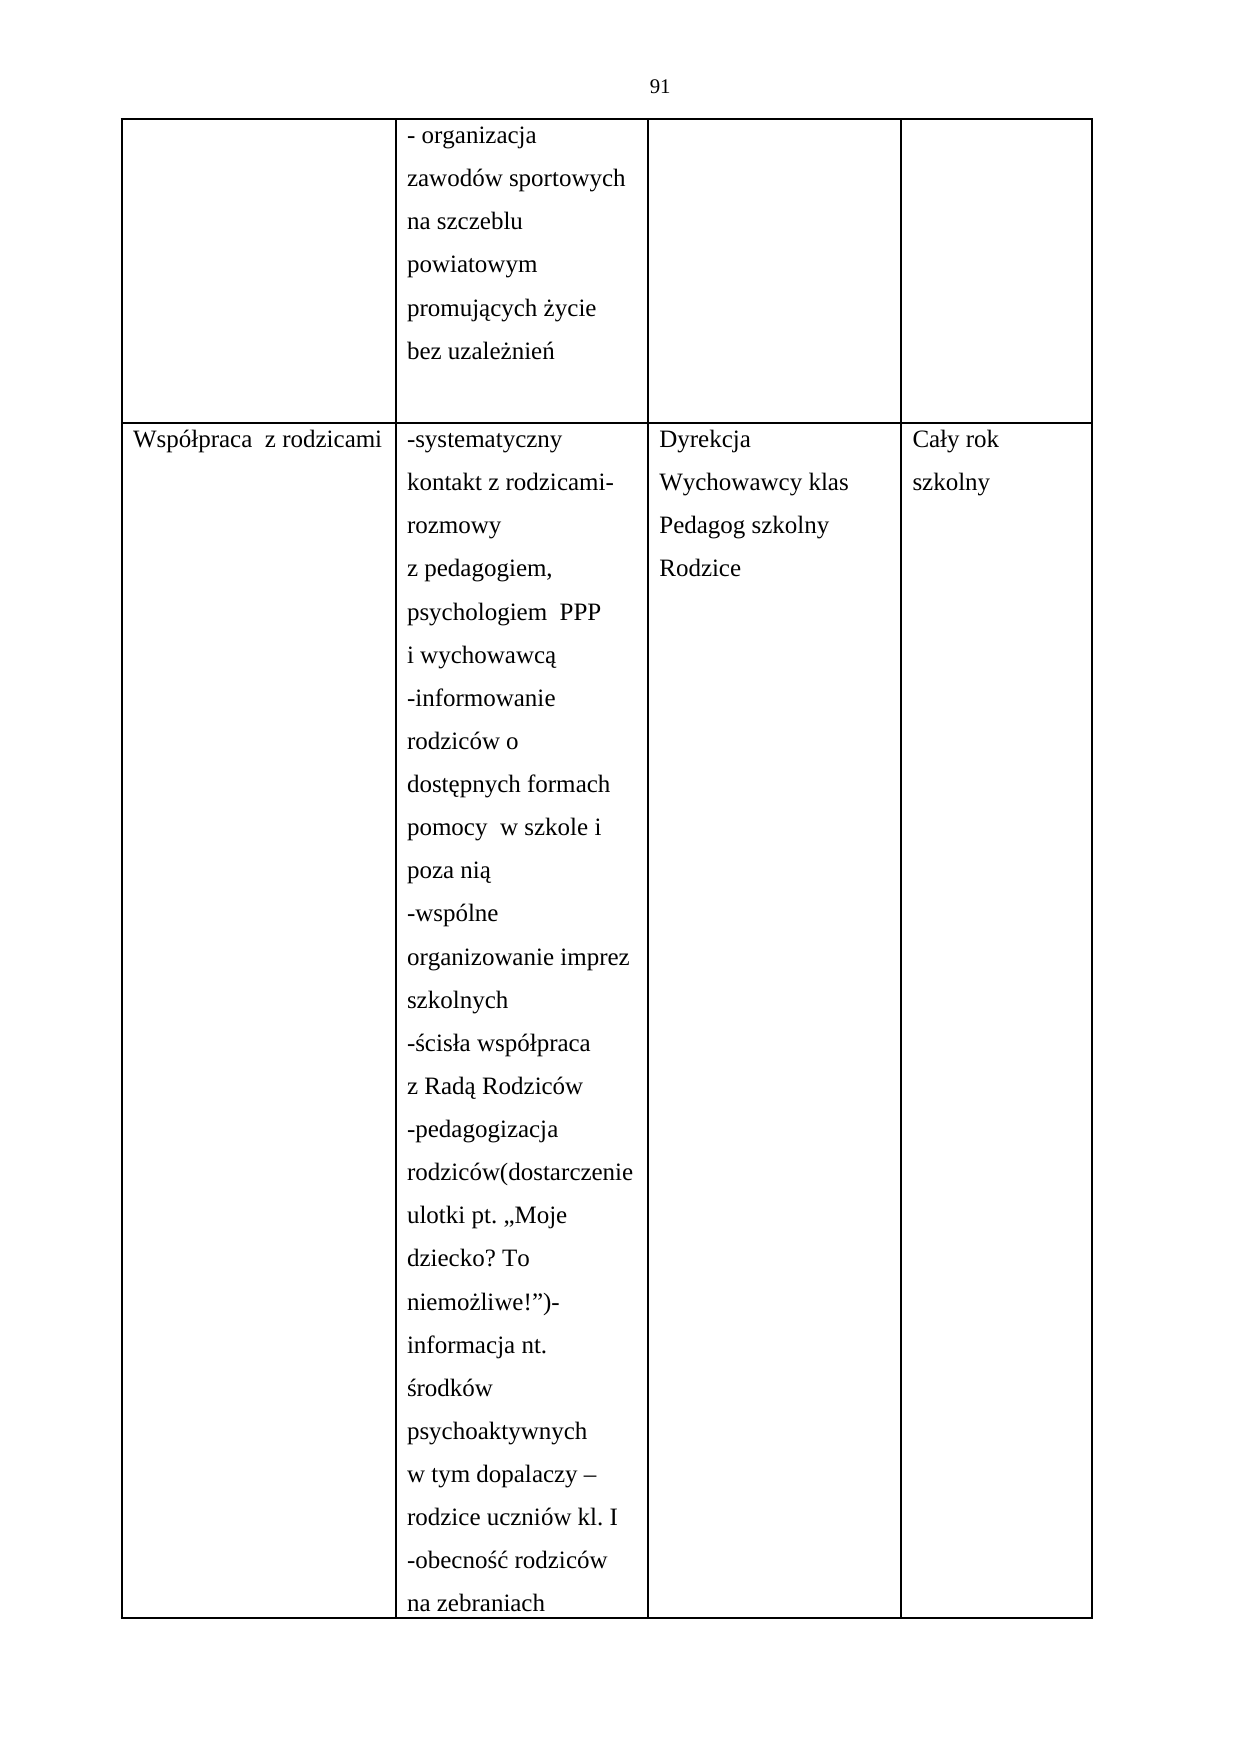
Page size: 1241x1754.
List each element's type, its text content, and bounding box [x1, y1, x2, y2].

table_cell [649, 120, 900, 422]
table_cell Cały rok szkolny [902, 424, 1091, 1617]
table_cell Dyrekcja Wychowawcy klas Pedagog szkolny Rodzice [649, 424, 900, 1617]
table_cell - organizacja zawodów sportowych na szczeblu powiatowym promujących życie bez uzależnień [397, 120, 647, 422]
table_cell -systematyczny kontakt z rodzicami- rozmowy z pedagogiem, psychologiem PPP i wychowawcą -informowanie rodziców o dostępnych formach pomocy w szkole i poza nią -wspólne organizowanie imprez szkolnych -ścisła współpraca z Radą Rodziców -pedagogizacja rodziców(dostarczenie ulotki pt. „Moje dziecko? To niemożliwe!”)- informacja nt. środków psychoaktywnych w tym dopalaczy – rodzice uczniów kl. I -obecność rodziców na zebraniach [397, 424, 647, 1617]
table_cell [902, 120, 1091, 422]
table_cell Współpraca z rodzicami [123, 424, 395, 1617]
table_cell [123, 120, 395, 422]
